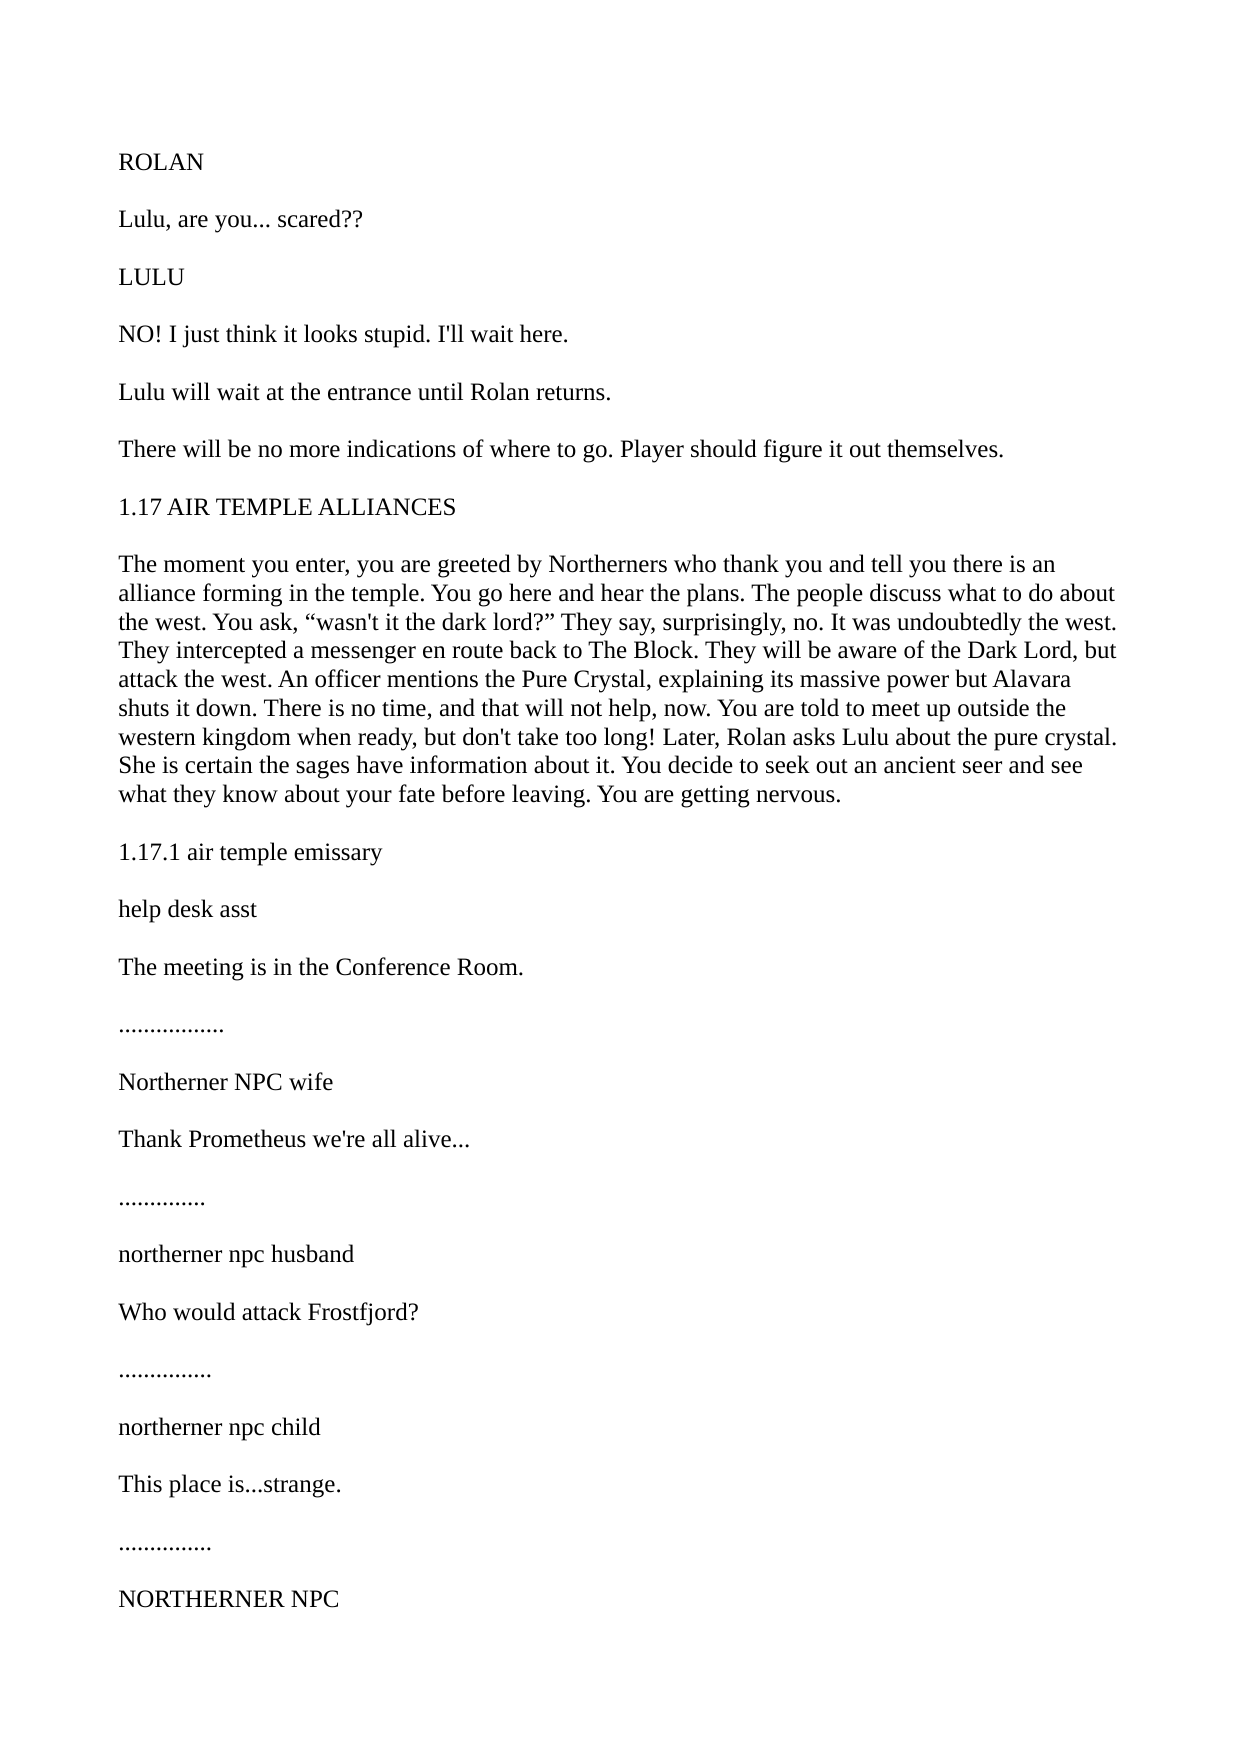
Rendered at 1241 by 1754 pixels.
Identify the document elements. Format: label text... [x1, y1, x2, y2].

text 1.17.1 air temple emissary [118, 837, 1122, 866]
text ............... [118, 1354, 1122, 1383]
text This place is...strange. [118, 1469, 1122, 1498]
text northerner npc child [118, 1412, 1122, 1441]
text LULU [118, 262, 1122, 291]
text Northerner NPC wife [118, 1067, 1122, 1096]
text NO! I just think it looks stupid. I'll wait here. [118, 319, 1122, 348]
text ............... [118, 1527, 1122, 1556]
text .............. [118, 1182, 1122, 1211]
text Lulu will wait at the entrance until Rolan returns. [118, 377, 1122, 406]
text NORTHERNER NPC [118, 1584, 1122, 1613]
text Thank Prometheus we're all alive... [118, 1124, 1122, 1153]
text Lulu, are you... scared?? [118, 204, 1122, 233]
text There will be no more indications of where to go. Player should figure it out themselves. [118, 434, 1122, 463]
text The moment you enter, you are greeted by Northerners who thank you and tell you there is an alliance forming in the temple. You go here and hear the plans. The people discuss what to do about the west. You ask, “wasn't it the dark lord?” They say, surprisingly, no. It was undoubtedly the west. They intercepted a messenger en route back to The Block. They will be aware of the Dark Lord, but attack the west. An officer mentions the Pure Crystal, explaining its massive power but Alavara shuts it down. There is no time, and that will not help, now. You are told to meet up outside the western kingdom when ready, but don't take too long! Later, Rolan asks Lulu about the pure crystal. She is certain the sages have information about it. You decide to seek out an ancient seer and see what they know about your fate before leaving. You are getting nervous. [118, 549, 1122, 808]
text ROLAN [118, 147, 1122, 176]
text 1.17 AIR TEMPLE ALLIANCES [118, 492, 1122, 521]
text The meeting is in the Conference Room. [118, 952, 1122, 981]
text Who would attack Frostfjord? [118, 1297, 1122, 1326]
text northerner npc husband [118, 1239, 1122, 1268]
text ................. [118, 1009, 1122, 1038]
text help desk asst [118, 894, 1122, 923]
